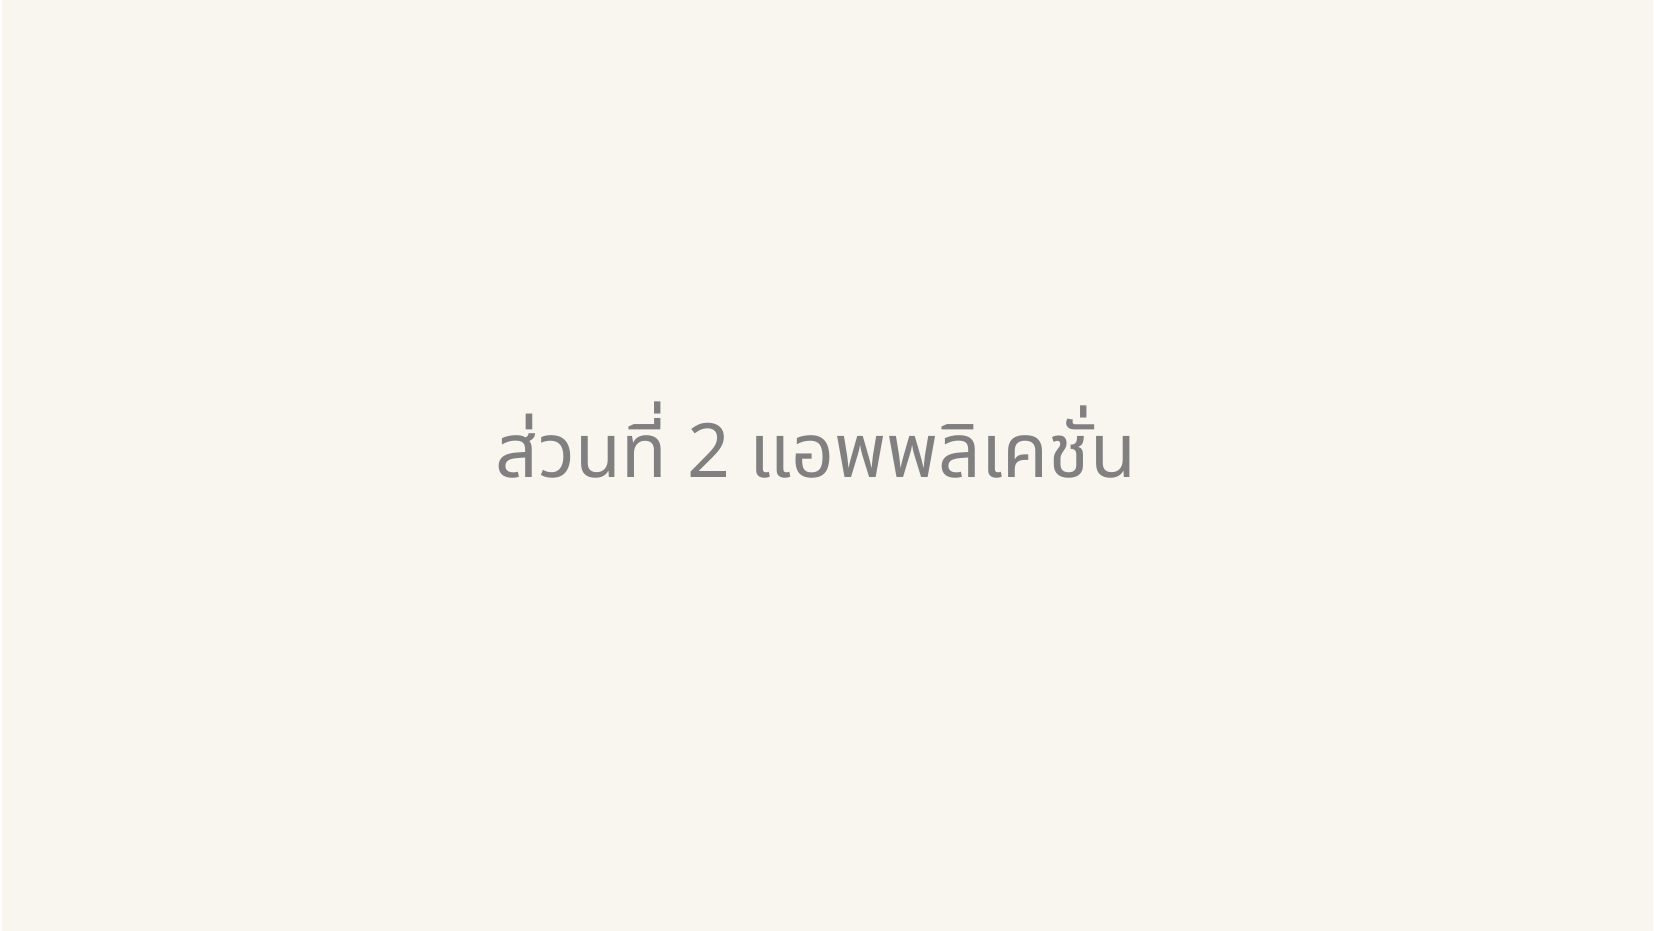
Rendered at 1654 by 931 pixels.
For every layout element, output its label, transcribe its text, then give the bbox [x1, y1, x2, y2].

title ส่วนที่ 2 แอพพลิเคชั่น [71, 375, 1561, 531]
picture [2, 0, 1654, 931]
